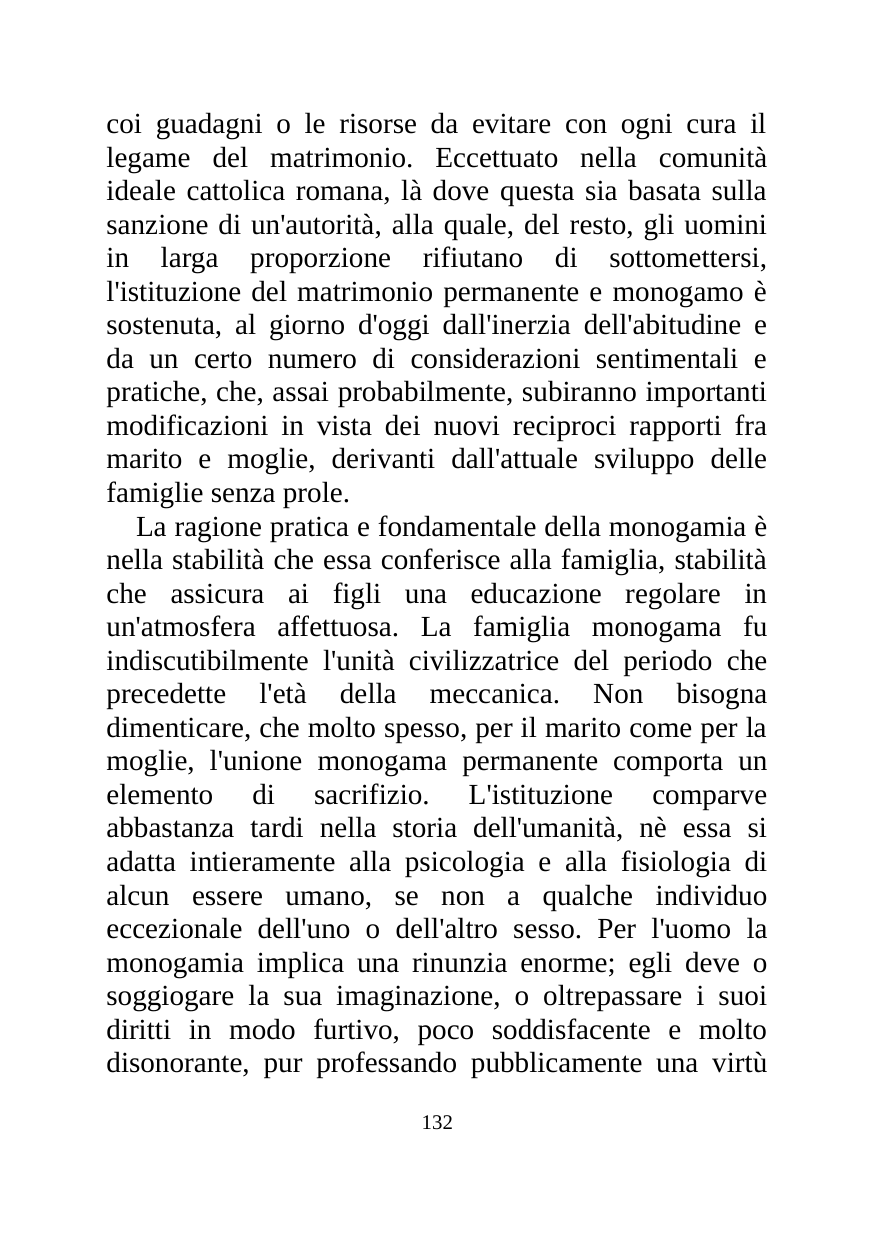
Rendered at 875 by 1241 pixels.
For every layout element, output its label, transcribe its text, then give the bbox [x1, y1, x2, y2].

text La ragione pratica e fondamentale della monogamia è nella stabilità che essa conferisce alla famiglia, stabilità che assicura ai figli una educazione regolare in un'atmosfera affettuosa. La famiglia monogama fu indiscutibilmente l'unità civilizzatrice del periodo che precedette l'età della meccanica. Non bisogna dimenticare, che molto spesso, per il marito come per la moglie, l'unione monogama permanente comporta un elemento di sacrifizio. L'istituzione comparve abbastanza tardi nella storia dell'umanità, nè essa si adatta intieramente alla psicologia e alla fisiologia di alcun essere umano, se non a qualche individuo eccezionale dell'uno o dell'altro sesso. Per l'uomo la monogamia implica una rinunzia enorme; egli deve o soggiogare la sua imaginazione, o oltrepassare i suoi diritti in modo furtivo, poco soddisfacente e molto disonorante, pur professando pubblicamente una virtù [106, 509, 768, 1079]
text coi guadagni o le risorse da evitare con ogni cura il legame del matrimonio. Eccettuato nella comunità ideale cattolica romana, là dove questa sia basata sulla sanzione di un'autorità, alla quale, del resto, gli uomini in larga proporzione rifiutano di sottomettersi, l'istituzione del matrimonio permanente e monogamo è sostenuta, al giorno d'oggi dall'inerzia dell'abitudine e da un certo numero di considerazioni sentimentali e pratiche, che, assai probabilmente, subiranno importanti modificazioni in vista dei nuovi reciproci rapporti fra marito e moglie, derivanti dall'attuale sviluppo delle famiglie senza prole. [106, 106, 768, 509]
